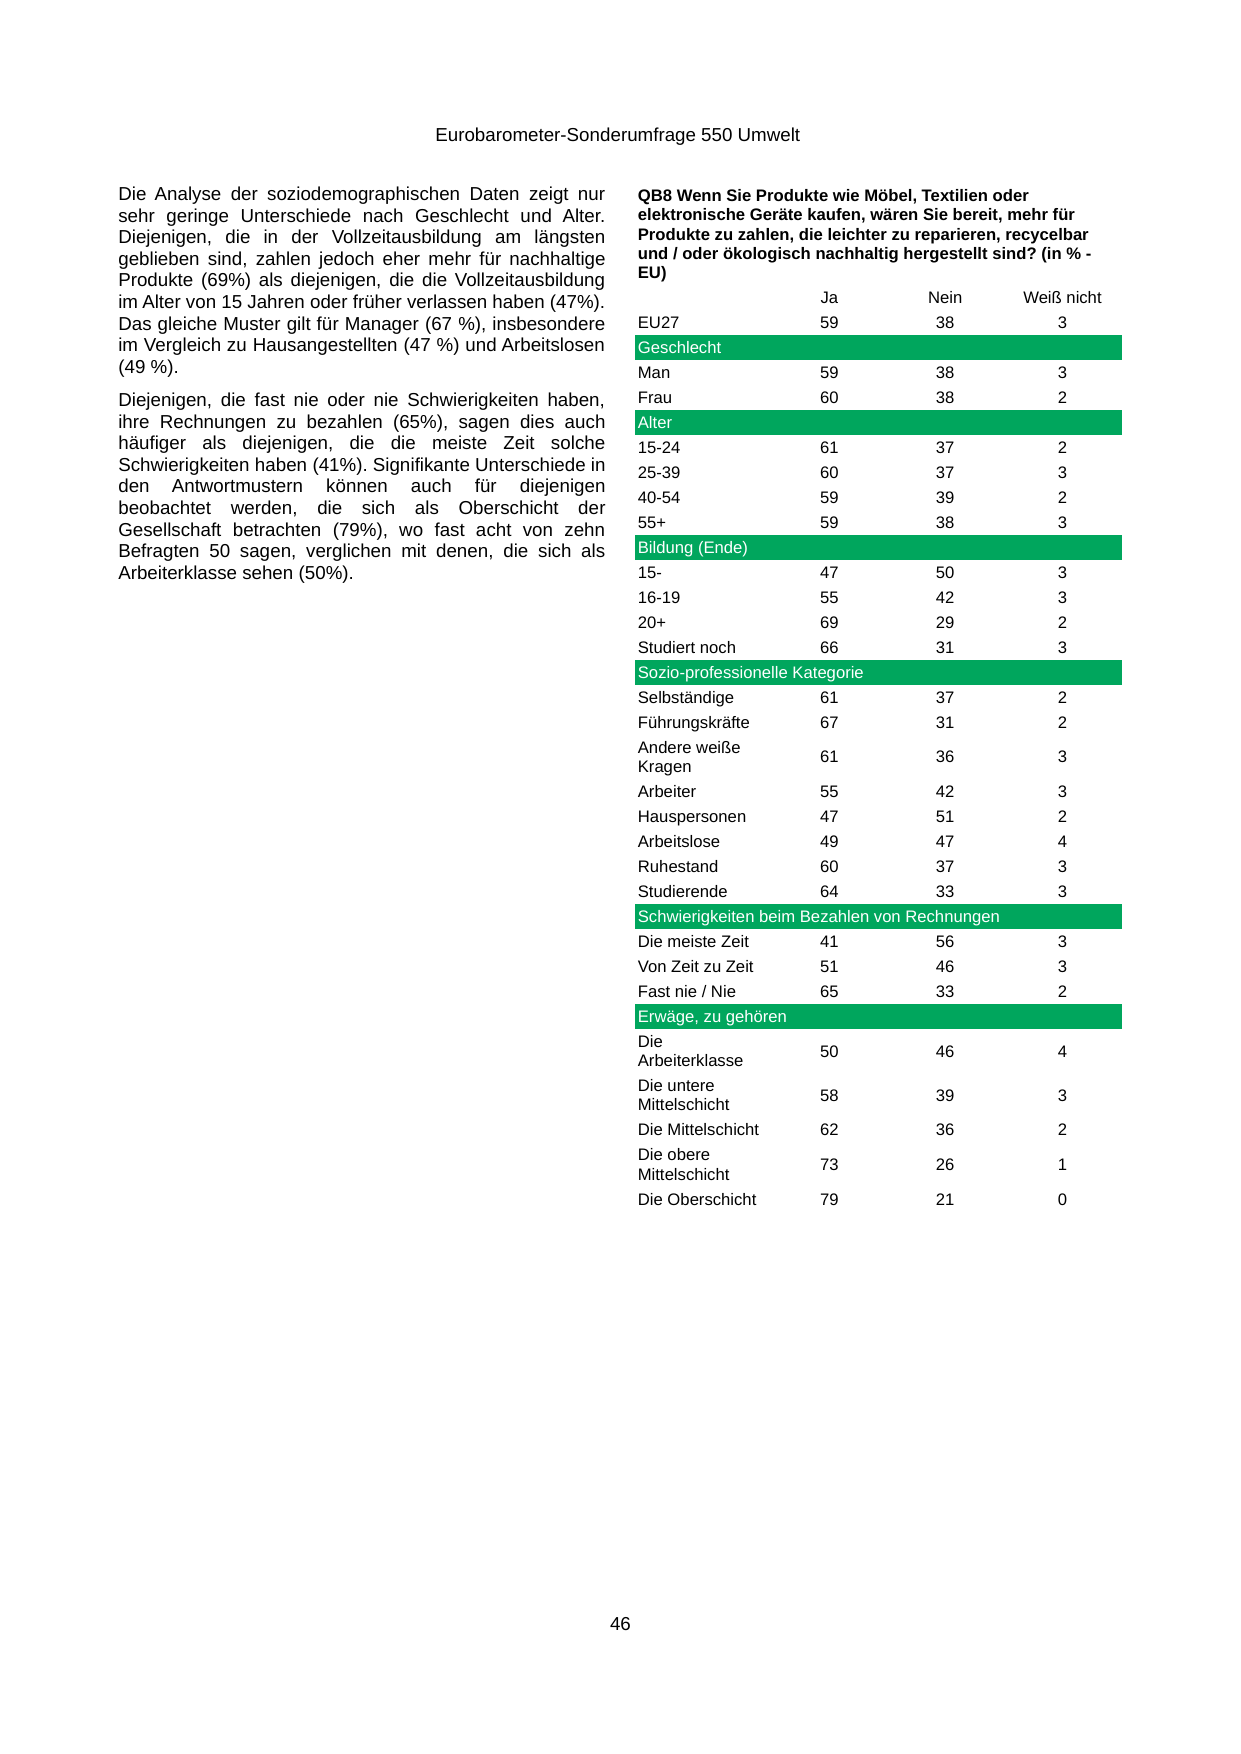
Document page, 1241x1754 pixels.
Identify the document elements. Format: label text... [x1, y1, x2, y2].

table_cell 2 [1003, 685, 1122, 710]
table_cell Führungskräfte [635, 710, 771, 735]
table_cell 36 [888, 1117, 1002, 1142]
table_cell 67 [771, 710, 887, 735]
table_cell 3 [1003, 635, 1122, 660]
table_cell Die Arbeiterklasse [635, 1029, 771, 1073]
table_cell Fast nie / Nie [635, 979, 771, 1004]
table_cell 1 [1003, 1142, 1122, 1186]
table_cell 46 [888, 954, 1002, 979]
table_cell 20+ [635, 610, 771, 635]
table_cell 3 [1003, 560, 1122, 585]
table_cell 62 [771, 1117, 887, 1142]
table_cell Andere weiße Kragen [635, 735, 771, 779]
table_cell 73 [771, 1142, 887, 1186]
table_cell 3 [1003, 310, 1122, 335]
table_cell 49 [771, 829, 887, 854]
table_cell Die untere Mittelschicht [635, 1073, 771, 1117]
table_cell 56 [888, 929, 1002, 954]
table_cell 4 [1003, 1029, 1122, 1073]
table_cell 39 [888, 1073, 1002, 1117]
table_cell 60 [771, 385, 887, 410]
table_cell 58 [771, 1073, 887, 1117]
table_cell 2 [1003, 385, 1122, 410]
table_cell 65 [771, 979, 887, 1004]
table_cell 61 [771, 435, 887, 460]
table_cell Schwierigkeiten beim Bezahlen von Rechnungen [635, 904, 1122, 929]
table_cell 50 [771, 1029, 887, 1073]
table_cell 61 [771, 735, 887, 779]
table_cell 2 [1003, 979, 1122, 1004]
table_cell Geschlecht [635, 335, 1122, 360]
table_cell Erwäge, zu gehören [635, 1004, 1122, 1029]
table_cell 16-19 [635, 585, 771, 610]
table_cell 3 [1003, 854, 1122, 879]
table_cell 3 [1003, 779, 1122, 804]
table_cell Die obere Mittelschicht [635, 1142, 771, 1186]
table_cell 59 [771, 510, 887, 535]
table_cell 42 [888, 585, 1002, 610]
table_cell 37 [888, 685, 1002, 710]
table_cell Sozio-professionelle Kategorie [635, 660, 1122, 685]
table_header QB8 Wenn Sie Produkte wie Möbel, Textilien oder elektronische Geräte kaufen, wären Sie bereit, mehr für Produkte zu zahlen, die leichter zu reparieren, recycelbar und / oder ökologisch nachhaltig hergestellt sind? (in % - EU) [635, 183, 1122, 285]
table_cell 61 [771, 685, 887, 710]
table_cell 66 [771, 635, 887, 660]
table_cell 51 [771, 954, 887, 979]
table_cell 3 [1003, 360, 1122, 385]
table_cell Man [635, 360, 771, 385]
table_cell 33 [888, 879, 1002, 904]
table_cell 2 [1003, 435, 1122, 460]
table_cell 2 [1003, 610, 1122, 635]
table_cell 59 [771, 485, 887, 510]
table_cell 26 [888, 1142, 1002, 1186]
table_cell Die Mittelschicht [635, 1117, 771, 1142]
table_cell 38 [888, 360, 1002, 385]
table_cell 3 [1003, 585, 1122, 610]
table_cell 55 [771, 779, 887, 804]
table_cell Studiert noch [635, 635, 771, 660]
table_cell Die Oberschicht [635, 1186, 771, 1211]
table_cell 79 [771, 1186, 887, 1211]
table_cell 60 [771, 460, 887, 485]
table_cell EU27 [635, 310, 771, 335]
table_cell 2 [1003, 710, 1122, 735]
table_cell 3 [1003, 929, 1122, 954]
table_cell 64 [771, 879, 887, 904]
table_cell Selbständige [635, 685, 771, 710]
table_cell 47 [771, 804, 887, 829]
table_cell 40-54 [635, 485, 771, 510]
table_cell Von Zeit zu Zeit [635, 954, 771, 979]
table_cell Arbeitslose [635, 829, 771, 854]
text Diejenigen, die fast nie oder nie Schwierigkeiten haben, ihre Rechnungen zu bezahlen (65%), sagen dies auch häufiger als diejenigen, die die meiste Zeit solche Schwierigkeiten haben (41%). Signifikante Unterschiede in den Antwortmustern können auch für diejenigen beobachtet werden, die sich als Oberschicht der Gesellschaft betrachten (79%), wo fast acht von zehn Befragten 50 sagen, verglichen mit denen, die sich als Arbeiterklasse sehen (50%). [118, 389, 605, 583]
table_cell 37 [888, 854, 1002, 879]
table_cell 50 [888, 560, 1002, 585]
table_cell 3 [1003, 735, 1122, 779]
table_cell 21 [888, 1186, 1002, 1211]
table_cell 60 [771, 854, 887, 879]
table_cell 25-39 [635, 460, 771, 485]
text Die Analyse der soziodemographischen Daten zeigt nur sehr geringe Unterschiede nach Geschlecht und Alter. Diejenigen, die in der Vollzeitausbildung am längsten geblieben sind, zahlen jedoch eher mehr für nachhaltige Produkte (69%) als diejenigen, die die Vollzeitausbildung im Alter von 15 Jahren oder früher verlassen haben (47%). Das gleiche Muster gilt für Manager (67 %), insbesondere im Vergleich zu Hausangestellten (47 %) und Arbeitslosen (49 %). [118, 183, 605, 377]
table_cell 29 [888, 610, 1002, 635]
table_cell 42 [888, 779, 1002, 804]
table_cell 69 [771, 610, 887, 635]
table_cell 37 [888, 460, 1002, 485]
table_cell 31 [888, 635, 1002, 660]
table_cell 59 [771, 310, 887, 335]
table_cell 3 [1003, 460, 1122, 485]
table_cell 38 [888, 310, 1002, 335]
table_cell 51 [888, 804, 1002, 829]
table_cell [635, 285, 771, 310]
table_cell 15- [635, 560, 771, 585]
table_cell 4 [1003, 829, 1122, 854]
table_cell 41 [771, 929, 887, 954]
table_cell 2 [1003, 1117, 1122, 1142]
table_cell 39 [888, 485, 1002, 510]
table_cell Alter [635, 410, 1122, 435]
table_cell 0 [1003, 1186, 1122, 1211]
table_cell Ja [771, 285, 887, 310]
table_cell 36 [888, 735, 1002, 779]
table_cell 46 [888, 1029, 1002, 1073]
table_cell Studierende [635, 879, 771, 904]
table_cell 38 [888, 510, 1002, 535]
table_cell 3 [1003, 510, 1122, 535]
table_cell Bildung (Ende) [635, 535, 1122, 560]
table_cell 38 [888, 385, 1002, 410]
table_cell 31 [888, 710, 1002, 735]
table_cell 37 [888, 435, 1002, 460]
table_cell 15-24 [635, 435, 771, 460]
table_cell 47 [771, 560, 887, 585]
table_cell 3 [1003, 879, 1122, 904]
table_cell Arbeiter [635, 779, 771, 804]
table_cell 3 [1003, 1073, 1122, 1117]
table_cell 55 [771, 585, 887, 610]
table_cell Die meiste Zeit [635, 929, 771, 954]
table_cell 59 [771, 360, 887, 385]
table_cell Nein [888, 285, 1002, 310]
table_cell 47 [888, 829, 1002, 854]
table_cell 55+ [635, 510, 771, 535]
table_cell 2 [1003, 485, 1122, 510]
table_cell Frau [635, 385, 771, 410]
table_cell Weiß nicht [1003, 285, 1122, 310]
table_cell 3 [1003, 954, 1122, 979]
table_cell 2 [1003, 804, 1122, 829]
table_cell Hauspersonen [635, 804, 771, 829]
table_cell Ruhestand [635, 854, 771, 879]
table_cell 33 [888, 979, 1002, 1004]
